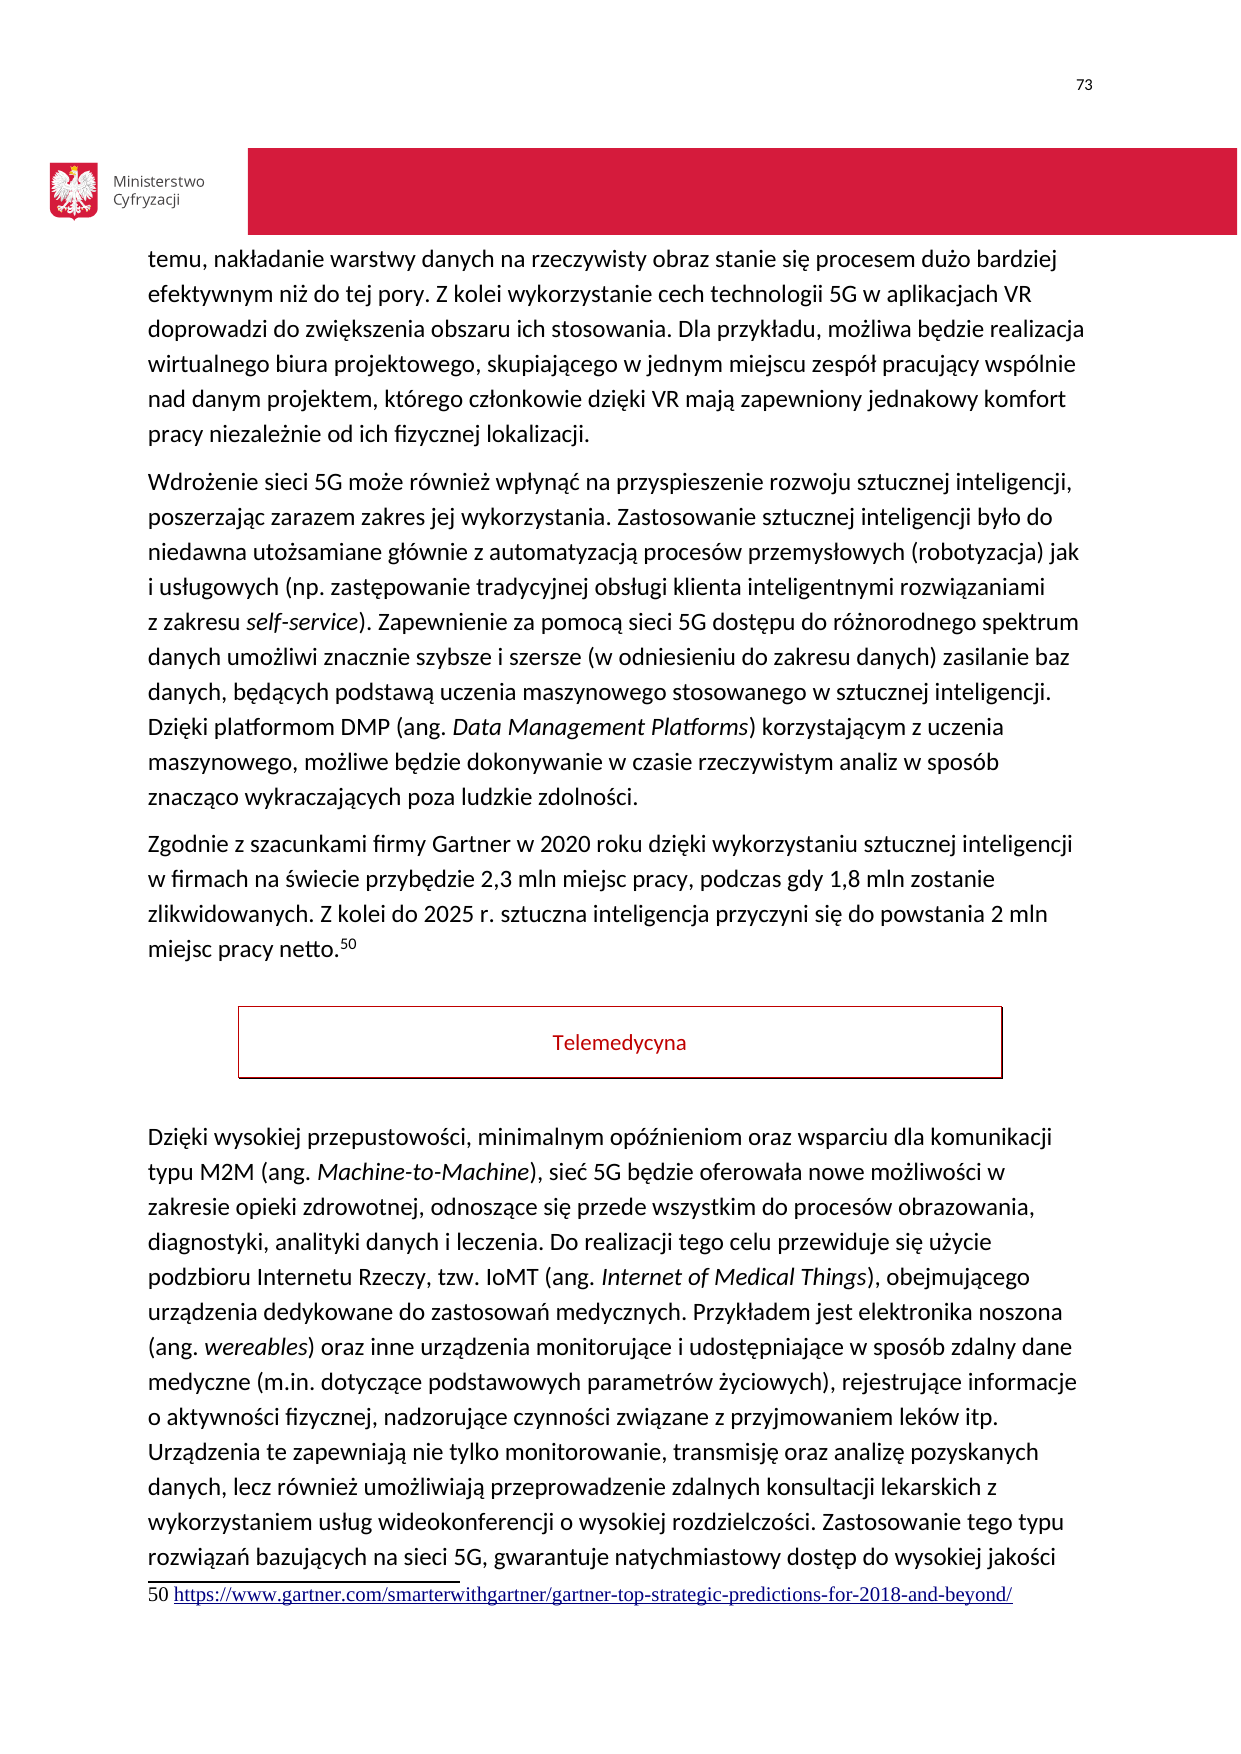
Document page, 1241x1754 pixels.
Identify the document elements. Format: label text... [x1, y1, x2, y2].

text Telemedycyna [239, 1007, 1001, 1077]
text Zgodnie z szacunkami firmy Gartner w 2020 roku dzięki wykorzystaniu sztucznej inteligencji w firmach na świecie przybędzie 2,3 mln miejsc pracy, podczas gdy 1,8 mln zostanie zlikwidowanych. Z kolei do 2025 r. sztuczna inteligencja przyczyni się do powstania 2 mln miejsc pracy netto. [148, 829, 1093, 964]
text temu, nakładanie warstwy danych na rzeczywisty obraz stanie się procesem dużo bardziej efektywnym niż do tej pory. Z kolei wykorzystanie cech technologii 5G w aplikacjach VR doprowadzi do zwiększenia obszaru ich stosowania. Dla przykładu, możliwa będzie realizacja wirtualnego biura projektowego, skupiającego w jednym miejscu zespół pracujący wspólnie nad danym projektem, którego członkowie dzięki VR mają zapewniony jednakowy komfort pracy niezależnie od ich fizycznej lokalizacji. [148, 235, 1093, 449]
text Dzięki wysokiej przepustowości, minimalnym opóźnieniom oraz wsparciu dla komunikacji typu M2M (ang. Machine-to-Machine), sieć 5G będzie oferowała nowe możliwości w zakresie opieki zdrowotnej, odnoszące się przede wszystkim do procesów obrazowania, diagnostyki, analityki danych i leczenia. Do realizacji tego celu przewiduje się użycie podzbioru Internetu Rzeczy, tzw. IoMT (ang. Internet of Medical Things), obejmującego urządzenia dedykowane do zastosowań medycznych. Przykładem jest elektronika noszona (ang. wereables) oraz inne urządzenia monitorujące i udostępniające w sposób zdalny dane medyczne (m.in. dotyczące podstawowych parametrów życiowych), rejestrujące informacje o aktywności fizycznej, nadzorujące czynności związane z przyjmowaniem leków itp. Urządzenia te zapewniają nie tylko monitorowanie, transmisję oraz analizę pozyskanych danych, lecz również umożliwiają przeprowadzenie zdalnych konsultacji lekarskich z wykorzystaniem usług wideokonferencji o wysokiej rozdzielczości. Zastosowanie tego typu rozwiązań bazujących na sieci 5G, gwarantuje natychmiastowy dostęp do wysokiej jakości [148, 1121, 1093, 1571]
text https://www.gartner.com/smarterwithgartner/gartner-top-strategic-predictions-for-2018-and-beyond/ [148, 1582, 1093, 1606]
text Wdrożenie sieci 5G może również wpłynąć na przyspieszenie rozwoju sztucznej inteligencji, poszerzając zarazem zakres jej wykorzystania. Zastosowanie sztucznej inteligencji było do niedawna utożsamiane głównie z automatyzacją procesów przemysłowych (robotyzacja) jak i usługowych (np. zastępowanie tradycyjnej obsługi klienta inteligentnymi rozwiązaniami z zakresu self-service). Zapewnienie za pomocą sieci 5G dostępu do różnorodnego spektrum danych umożliwi znacznie szybsze i szersze (w odniesieniu do zakresu danych) zasilanie baz danych, będących podstawą uczenia maszynowego stosowanego w sztucznej inteligencji. Dzięki platformom DMP (ang. Data Management Platforms) korzystającym z uczenia maszynowego, możliwe będzie dokonywanie w czasie rzeczywistym analiz w sposób znacząco wykraczających poza ludzkie zdolności. [148, 466, 1093, 812]
